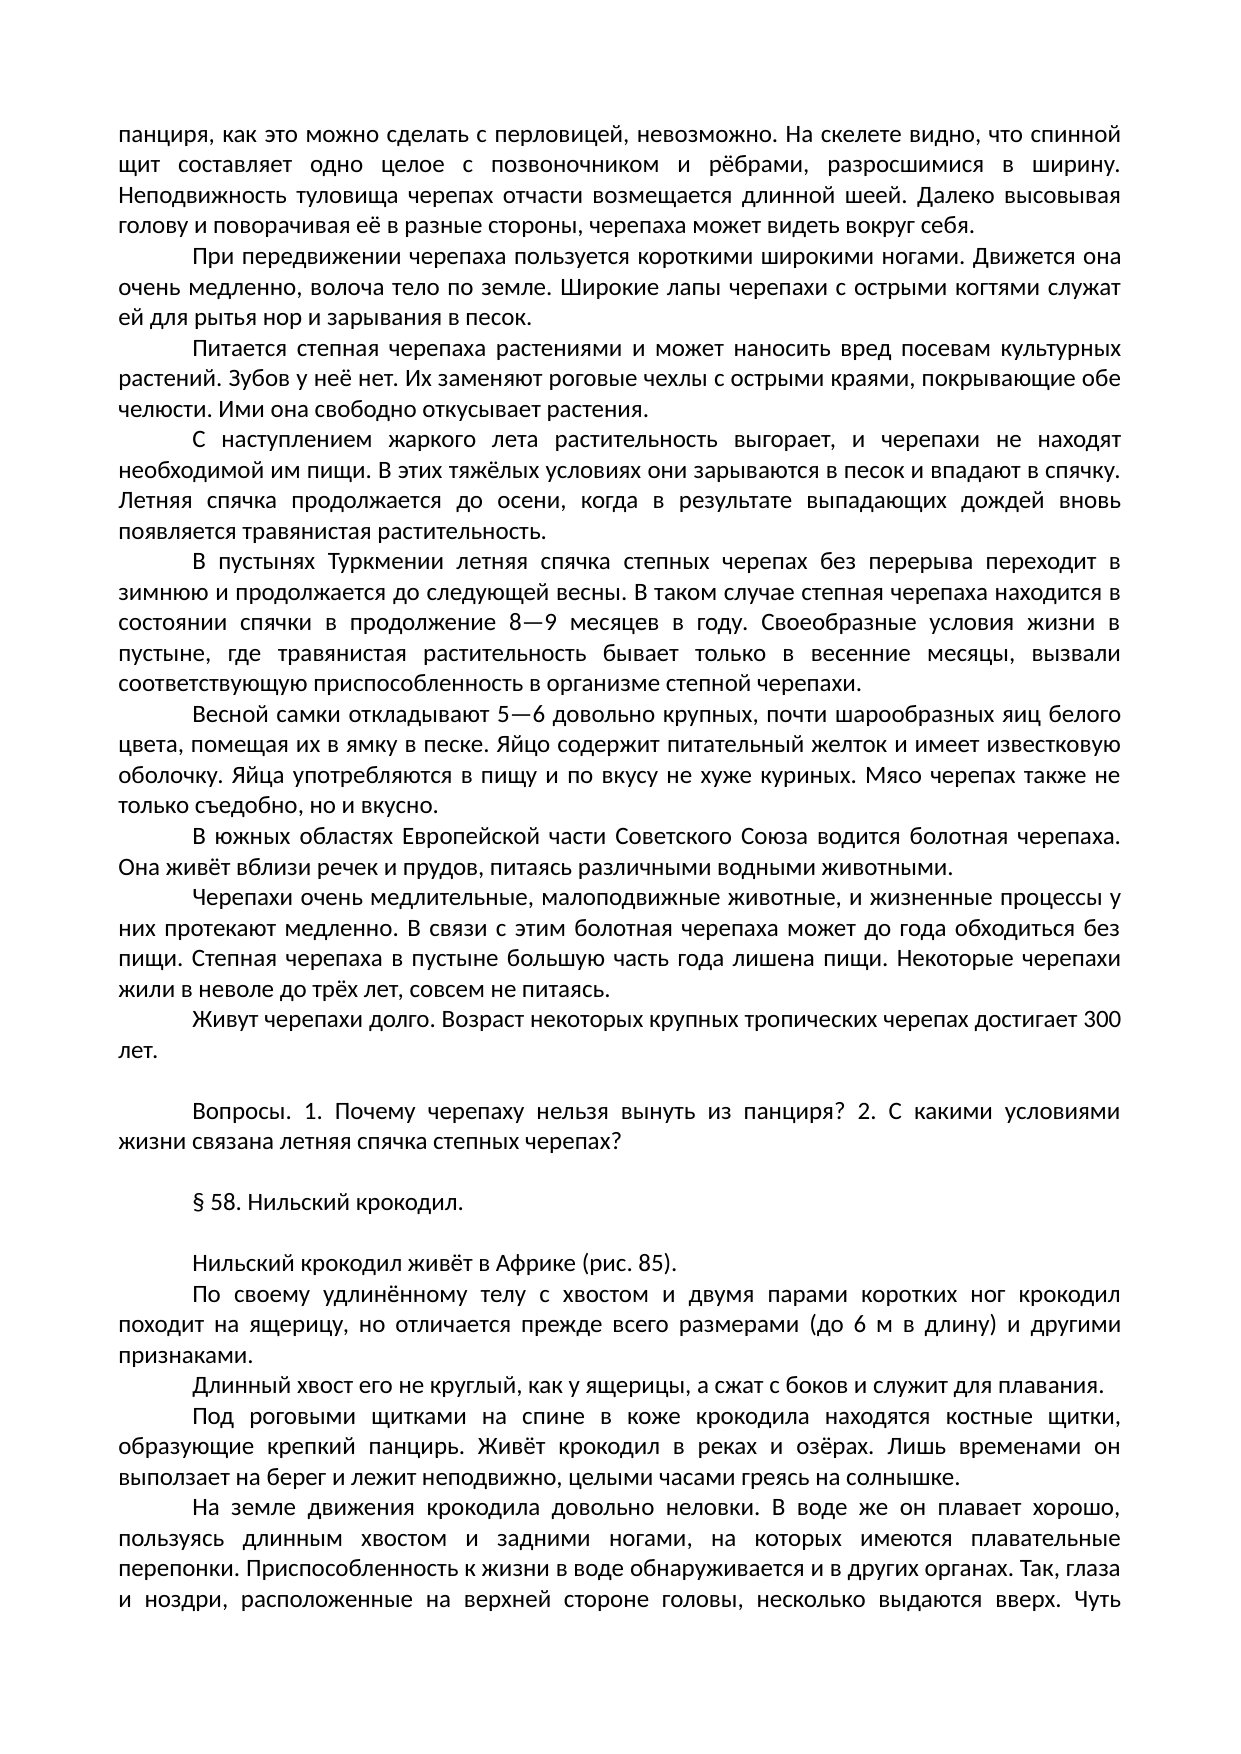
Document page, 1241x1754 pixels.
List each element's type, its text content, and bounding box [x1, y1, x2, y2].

text Черепахи очень медлительные, малоподвижные животные, и жизненные процессы у них протекают медленно. В связи с этим болотная черепаха может до года обходиться без пищи. Степная черепаха в пустыне большую часть года лишена пищи. Некоторые черепахи жили в неволе до трёх лет, совсем не питаясь. [118, 881, 1122, 1003]
text В южных областях Европейской части Советского Союза водится болотная черепаха. Она живёт вблизи речек и прудов, питаясь различными водными животными. [118, 820, 1122, 881]
text С наступлением жаркого лета растительность выгорает, и черепахи не находят необходимой им пищи. В этих тяжёлых условиях они зарываются в песок и впадают в спячку. Летняя спячка продолжается до осени, когда в результате выпадающих дождей вновь появляется травянистая растительность. [118, 423, 1122, 545]
text Весной самки откладывают 5—6 довольно крупных, почти шарообразных яиц белого цвета, помещая их в ямку в песке. Яйцо содержит питательный желток и имеет известковую оболочку. Яйца употребляются в пищу и по вкусу не хуже куриных. Мясо черепах также не только съедобно, но и вкусно. [118, 698, 1122, 820]
text Питается степная черепаха растениями и может наносить вред посевам культурных растений. Зубов у неё нет. Их заменяют роговые чехлы с острыми краями, покрывающие обе челюсти. Ими она свободно откусывает растения. [118, 332, 1122, 423]
text По своему удлинённому телу с хвостом и двумя парами коротких ног крокодил походит на ящерицу, но отличается прежде всего размерами (до 6 м в длину) и другими признаками. [118, 1278, 1122, 1369]
text Вопросы. 1. Почему черепаху нельзя вынуть из панциря? 2. С какими условиями жизни связана летняя спячка степных черепах? [118, 1095, 1122, 1156]
text В пустынях Туркмении летняя спячка степных черепах без перерыва переходит в зимнюю и продолжается до следующей весны. В таком случае степная черепаха находится в состоянии спячки в продолжение 8—9 месяцев в году. Своеобразные условия жизни в пустыне, где травянистая растительность бывает только в весенние месяцы, вызвали соответствующую приспособленность в организме степной черепахи. [118, 545, 1122, 698]
text Под роговыми щитками на спине в коже крокодила находятся костные щитки, образующие крепкий панцирь. Живёт крокодил в реках и озёрах. Лишь временами он выползает на берег и лежит неподвижно, целыми часами греясь на солнышке. [118, 1400, 1122, 1492]
text Живут черепахи долго. Возраст некоторых крупных тропических черепах достигает 300 лет. [118, 1003, 1122, 1064]
text При передвижении черепаха пользуется короткими широкими ногами. Движется она очень медленно, волоча тело по земле. Широкие лапы черепахи с острыми когтями служат ей для рытья нор и зарывания в песок. [118, 240, 1122, 332]
text На земле движения крокодила довольно неловки. В воде же он плавает хорошо, пользуясь длинным хвостом и задними ногами, на которых имеются плавательные перепонки. Приспособленность к жизни в воде обнаруживается и в других органах. Так, глаза и ноздри, расположенные на верхней стороне головы, несколько выдаются вверх. Чуть [118, 1492, 1122, 1614]
text § 58. Нильский крокодил. [118, 1186, 1122, 1217]
text панциря, как это можно сделать с перловицей, невозможно. На скелете видно, что спинной щит составляет одно целое с позвоночником и рёбрами, разросшимися в ширину. Неподвижность туловища черепах отчасти возмещается длинной шеей. Далеко высовывая голову и поворачивая её в разные стороны, черепаха может видеть вокруг себя. [118, 118, 1122, 240]
text Длинный хвост его не круглый, как у ящерицы, а сжат с боков и служит для плавания. [118, 1369, 1122, 1400]
text Нильский крокодил живёт в Африке (рис. 85). [118, 1247, 1122, 1278]
